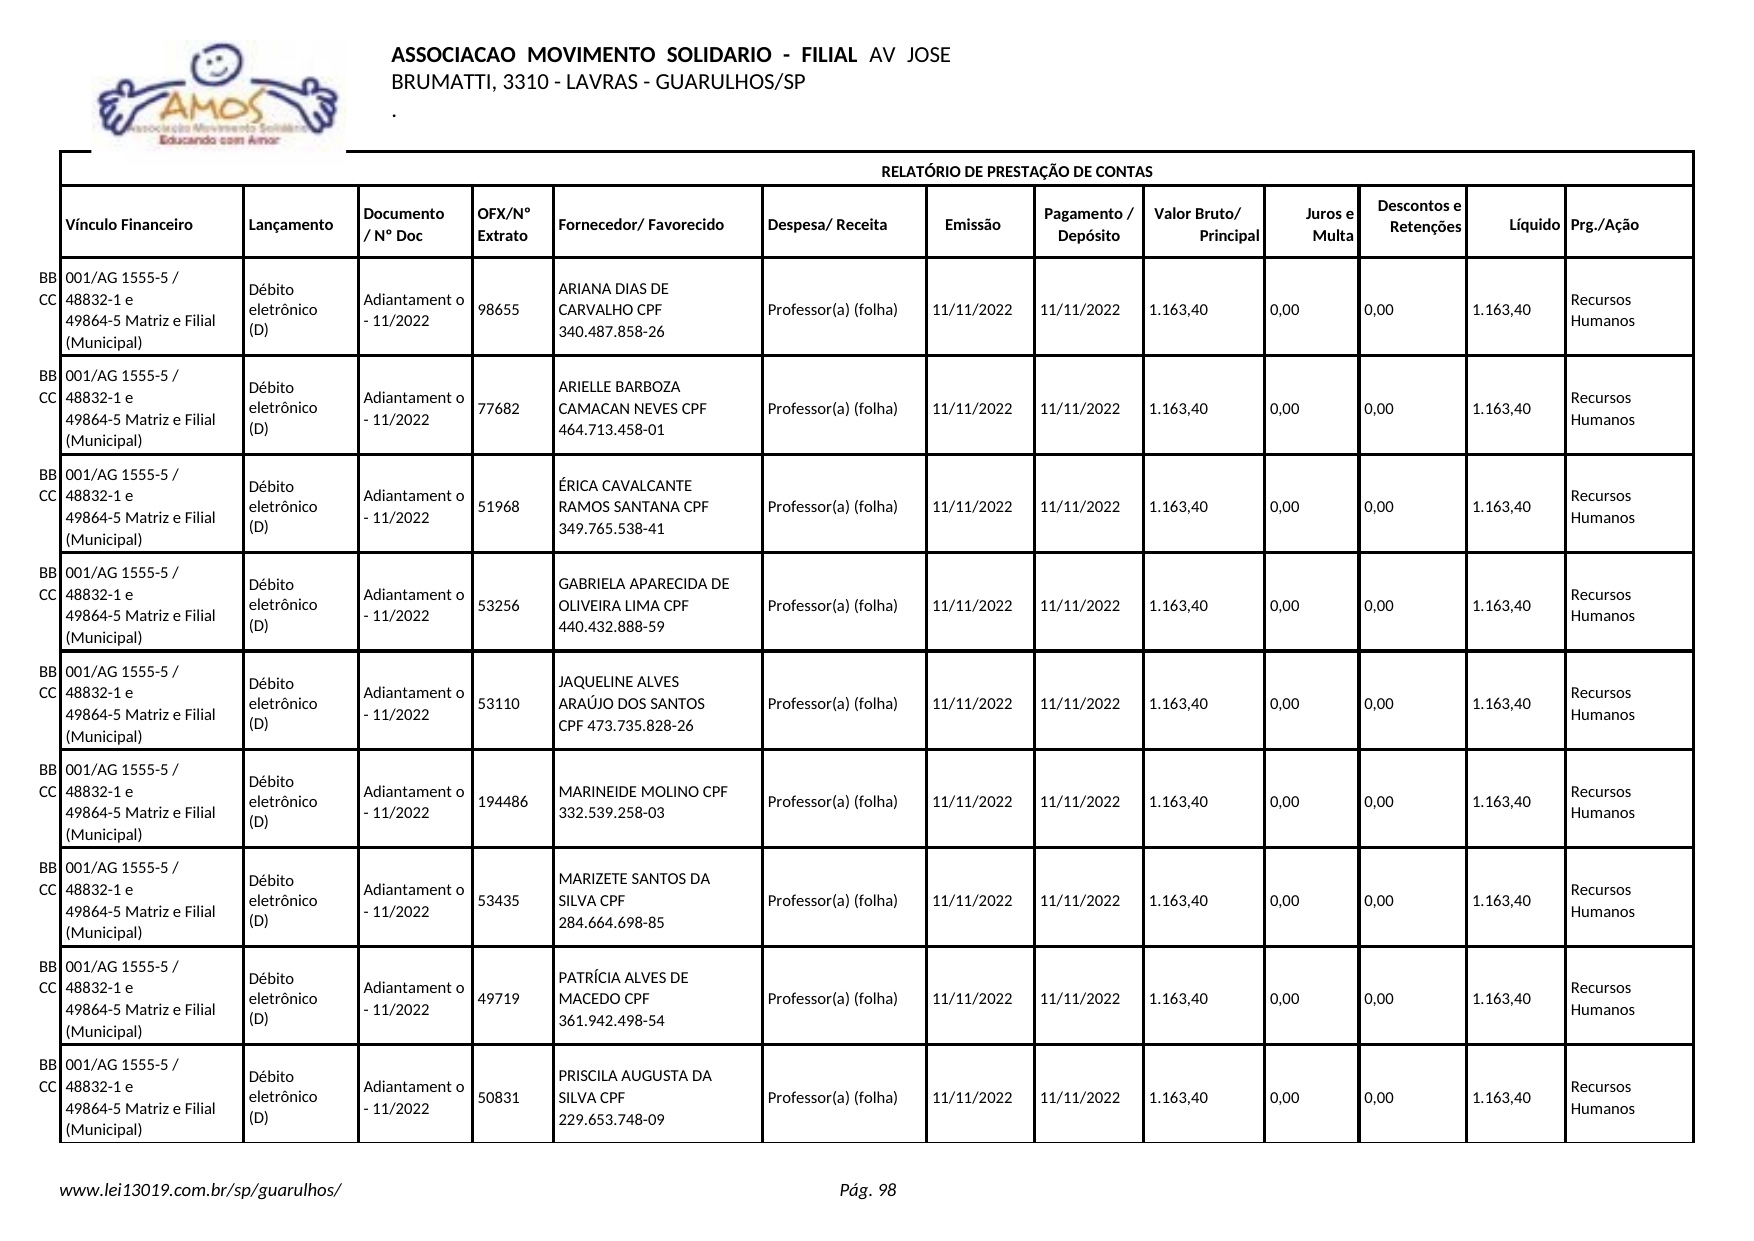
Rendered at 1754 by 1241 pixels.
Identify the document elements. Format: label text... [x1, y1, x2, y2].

table_cell Adiantament o - 11/2022 [360, 357, 471, 452]
table_cell 0,00 [1266, 456, 1357, 551]
table_cell Juros e Multa [1266, 187, 1357, 256]
table_cell 77682 [474, 357, 552, 452]
table_cell 1.163,40 [1145, 948, 1263, 1043]
table_cell ÉRICA CAVALCANTE RAMOS SANTANA CPF 349.765.538-41 [555, 456, 761, 551]
table_cell MARIZETE SANTOS DA SILVA CPF 284.664.698-85 [555, 849, 761, 945]
table_cell Professor(a) (folha) [764, 259, 925, 354]
table_cell 1.163,40 [1145, 456, 1263, 551]
table_cell PRISCILA AUGUSTA DA SILVA CPF 229.653.748-09 [555, 1046, 761, 1142]
table_cell Líquido [1468, 187, 1564, 256]
table_cell 0,00 [1266, 849, 1357, 945]
table_cell Adiantament o - 11/2022 [360, 1046, 471, 1142]
table_cell 001/AG 1555-5 / 48832-1 e 49864-5 Matriz e Filial (Municipal) [62, 259, 242, 354]
table_header RELATÓRIO DE PRESTAÇÃO DE CONTAS [62, 153, 1692, 183]
table_cell Fornecedor/ Favorecido [555, 187, 761, 256]
table_cell Adiantament o - 11/2022 [360, 554, 471, 649]
table_cell 0,00 [1361, 259, 1465, 354]
table_cell Adiantament o - 11/2022 [360, 849, 471, 945]
table_cell Lançamento [245, 187, 357, 256]
table_cell 11/11/2022 [1036, 357, 1142, 452]
table_cell Professor(a) (folha) [764, 948, 925, 1043]
table_cell 11/11/2022 [928, 849, 1033, 945]
table_cell 11/11/2022 [928, 357, 1033, 452]
table_cell 0,00 [1361, 653, 1465, 748]
table_cell 11/11/2022 [928, 1046, 1033, 1142]
table_cell Débito eletrônico (D) [245, 456, 357, 551]
table_cell 0,00 [1266, 357, 1357, 452]
table_cell Despesa/ Receita [764, 187, 925, 256]
table_cell 49719 [474, 948, 552, 1043]
table_cell 001/AG 1555-5 / 48832-1 e 49864-5 Matriz e Filial (Municipal) [62, 554, 242, 649]
table_cell 1.163,40 [1145, 357, 1263, 452]
table_cell 11/11/2022 [1036, 259, 1142, 354]
table_cell ARIANA DIAS DE CARVALHO CPF 340.487.858-26 [555, 259, 761, 354]
table_cell 0,00 [1266, 1046, 1357, 1142]
table_cell 11/11/2022 [928, 554, 1033, 649]
table_cell 1.163,40 [1468, 1046, 1564, 1142]
table_cell 1.163,40 [1468, 948, 1564, 1043]
table_cell 0,00 [1266, 554, 1357, 649]
table_cell Adiantament o - 11/2022 [360, 751, 471, 846]
table_cell 1.163,40 [1468, 653, 1564, 748]
table_cell 1.163,40 [1145, 259, 1263, 354]
table_cell 11/11/2022 [928, 653, 1033, 748]
table_cell 1.163,40 [1468, 554, 1564, 649]
table_cell Débito eletrônico (D) [245, 1046, 357, 1142]
table_cell Recursos Humanos [1567, 751, 1692, 846]
table_cell 50831 [474, 1046, 552, 1142]
table_cell 1.163,40 [1468, 259, 1564, 354]
table_cell Documento / Nº Doc [360, 187, 471, 256]
table_cell 0,00 [1361, 357, 1465, 452]
table_cell Professor(a) (folha) [764, 554, 925, 649]
table_cell 11/11/2022 [1036, 653, 1142, 748]
table_cell OFX/Nº Extrato [474, 187, 552, 256]
table_cell 11/11/2022 [1036, 751, 1142, 846]
table_cell 194486 [474, 751, 552, 846]
table_cell 1.163,40 [1145, 849, 1263, 945]
table_cell Recursos Humanos [1567, 1046, 1692, 1142]
table_cell 0,00 [1361, 456, 1465, 551]
table_cell 0,00 [1266, 653, 1357, 748]
table_cell GABRIELA APARECIDA DE OLIVEIRA LIMA CPF 440.432.888-59 [555, 554, 761, 649]
table_cell 001/AG 1555-5 / 48832-1 e 49864-5 Matriz e Filial (Municipal) [62, 948, 242, 1043]
table_cell Débito eletrônico (D) [245, 849, 357, 945]
table_cell Recursos Humanos [1567, 948, 1692, 1043]
table_cell 98655 [474, 259, 552, 354]
table_cell Adiantament o - 11/2022 [360, 259, 471, 354]
table_cell Recursos Humanos [1567, 849, 1692, 945]
table_cell 0,00 [1266, 948, 1357, 1043]
table_cell Débito eletrônico (D) [245, 357, 357, 452]
table_cell 11/11/2022 [928, 751, 1033, 846]
table_cell Prg./Ação [1567, 187, 1692, 256]
table_cell Professor(a) (folha) [764, 653, 925, 748]
table_cell 1.163,40 [1468, 357, 1564, 452]
table_cell Professor(a) (folha) [764, 1046, 925, 1142]
table_cell 001/AG 1555-5 / 48832-1 e 49864-5 Matriz e Filial (Municipal) [62, 751, 242, 846]
table_cell MARINEIDE MOLINO CPF 332.539.258-03 [555, 751, 761, 846]
table_cell Professor(a) (folha) [764, 751, 925, 846]
table_cell ARIELLE BARBOZA CAMACAN NEVES CPF 464.713.458-01 [555, 357, 761, 452]
table_cell 1.163,40 [1468, 849, 1564, 945]
table_cell 1.163,40 [1145, 751, 1263, 846]
table_cell Professor(a) (folha) [764, 849, 925, 945]
table_cell 001/AG 1555-5 / 48832-1 e 49864-5 Matriz e Filial (Municipal) [62, 653, 242, 748]
table_cell Descontos e Retenções [1361, 187, 1465, 256]
table_cell 11/11/2022 [1036, 849, 1142, 945]
table_cell 001/AG 1555-5 / 48832-1 e 49864-5 Matriz e Filial (Municipal) [62, 1046, 242, 1142]
table_cell Recursos Humanos [1567, 554, 1692, 649]
table_cell 53110 [474, 653, 552, 748]
table_cell 11/11/2022 [1036, 554, 1142, 649]
table_cell 11/11/2022 [928, 948, 1033, 1043]
table_cell 51968 [474, 456, 552, 551]
table_cell Débito eletrônico (D) [245, 948, 357, 1043]
table_cell Professor(a) (folha) [764, 456, 925, 551]
table_cell Adiantament o - 11/2022 [360, 456, 471, 551]
table_cell 11/11/2022 [928, 456, 1033, 551]
table_cell 1.163,40 [1145, 554, 1263, 649]
table_cell Professor(a) (folha) [764, 357, 925, 452]
table_cell 0,00 [1361, 1046, 1465, 1142]
table_cell 1.163,40 [1468, 751, 1564, 846]
table_cell 0,00 [1361, 751, 1465, 846]
table_cell JAQUELINE ALVES ARAÚJO DOS SANTOS CPF 473.735.828-26 [555, 653, 761, 748]
table_cell PATRÍCIA ALVES DE MACEDO CPF 361.942.498-54 [555, 948, 761, 1043]
table_cell 001/AG 1555-5 / 48832-1 e 49864-5 Matriz e Filial (Municipal) [62, 357, 242, 452]
table_cell Recursos Humanos [1567, 357, 1692, 452]
table_cell 0,00 [1266, 751, 1357, 846]
table_cell Recursos Humanos [1567, 456, 1692, 551]
table_cell Pagamento / Depósito [1036, 187, 1142, 256]
table_cell Emissão [928, 187, 1033, 256]
table_cell 11/11/2022 [1036, 1046, 1142, 1142]
table_cell Débito eletrônico (D) [245, 653, 357, 748]
table_cell 0,00 [1361, 849, 1465, 945]
table_cell 001/AG 1555-5 / 48832-1 e 49864-5 Matriz e Filial (Municipal) [62, 849, 242, 945]
table_cell 1.163,40 [1468, 456, 1564, 551]
table_cell Débito eletrônico (D) [245, 554, 357, 649]
table_cell 0,00 [1266, 259, 1357, 354]
table_cell Recursos Humanos [1567, 653, 1692, 748]
table_cell 53435 [474, 849, 552, 945]
table_cell Adiantament o - 11/2022 [360, 948, 471, 1043]
table_cell Vínculo Financeiro [62, 187, 242, 256]
table_cell 1.163,40 [1145, 653, 1263, 748]
table_cell 0,00 [1361, 554, 1465, 649]
table_cell 11/11/2022 [928, 259, 1033, 354]
table_cell 11/11/2022 [1036, 948, 1142, 1043]
table_cell Débito eletrônico (D) [245, 751, 357, 846]
table_cell 53256 [474, 554, 552, 649]
table_cell 11/11/2022 [1036, 456, 1142, 551]
table_cell Recursos Humanos [1567, 259, 1692, 354]
table_cell Adiantament o - 11/2022 [360, 653, 471, 748]
table_cell 0,00 [1361, 948, 1465, 1043]
table_cell Valor Bruto/ Principal [1145, 187, 1263, 256]
table_cell Débito eletrônico (D) [245, 259, 357, 354]
table_cell 001/AG 1555-5 / 48832-1 e 49864-5 Matriz e Filial (Municipal) [62, 456, 242, 551]
table_cell 1.163,40 [1145, 1046, 1263, 1142]
